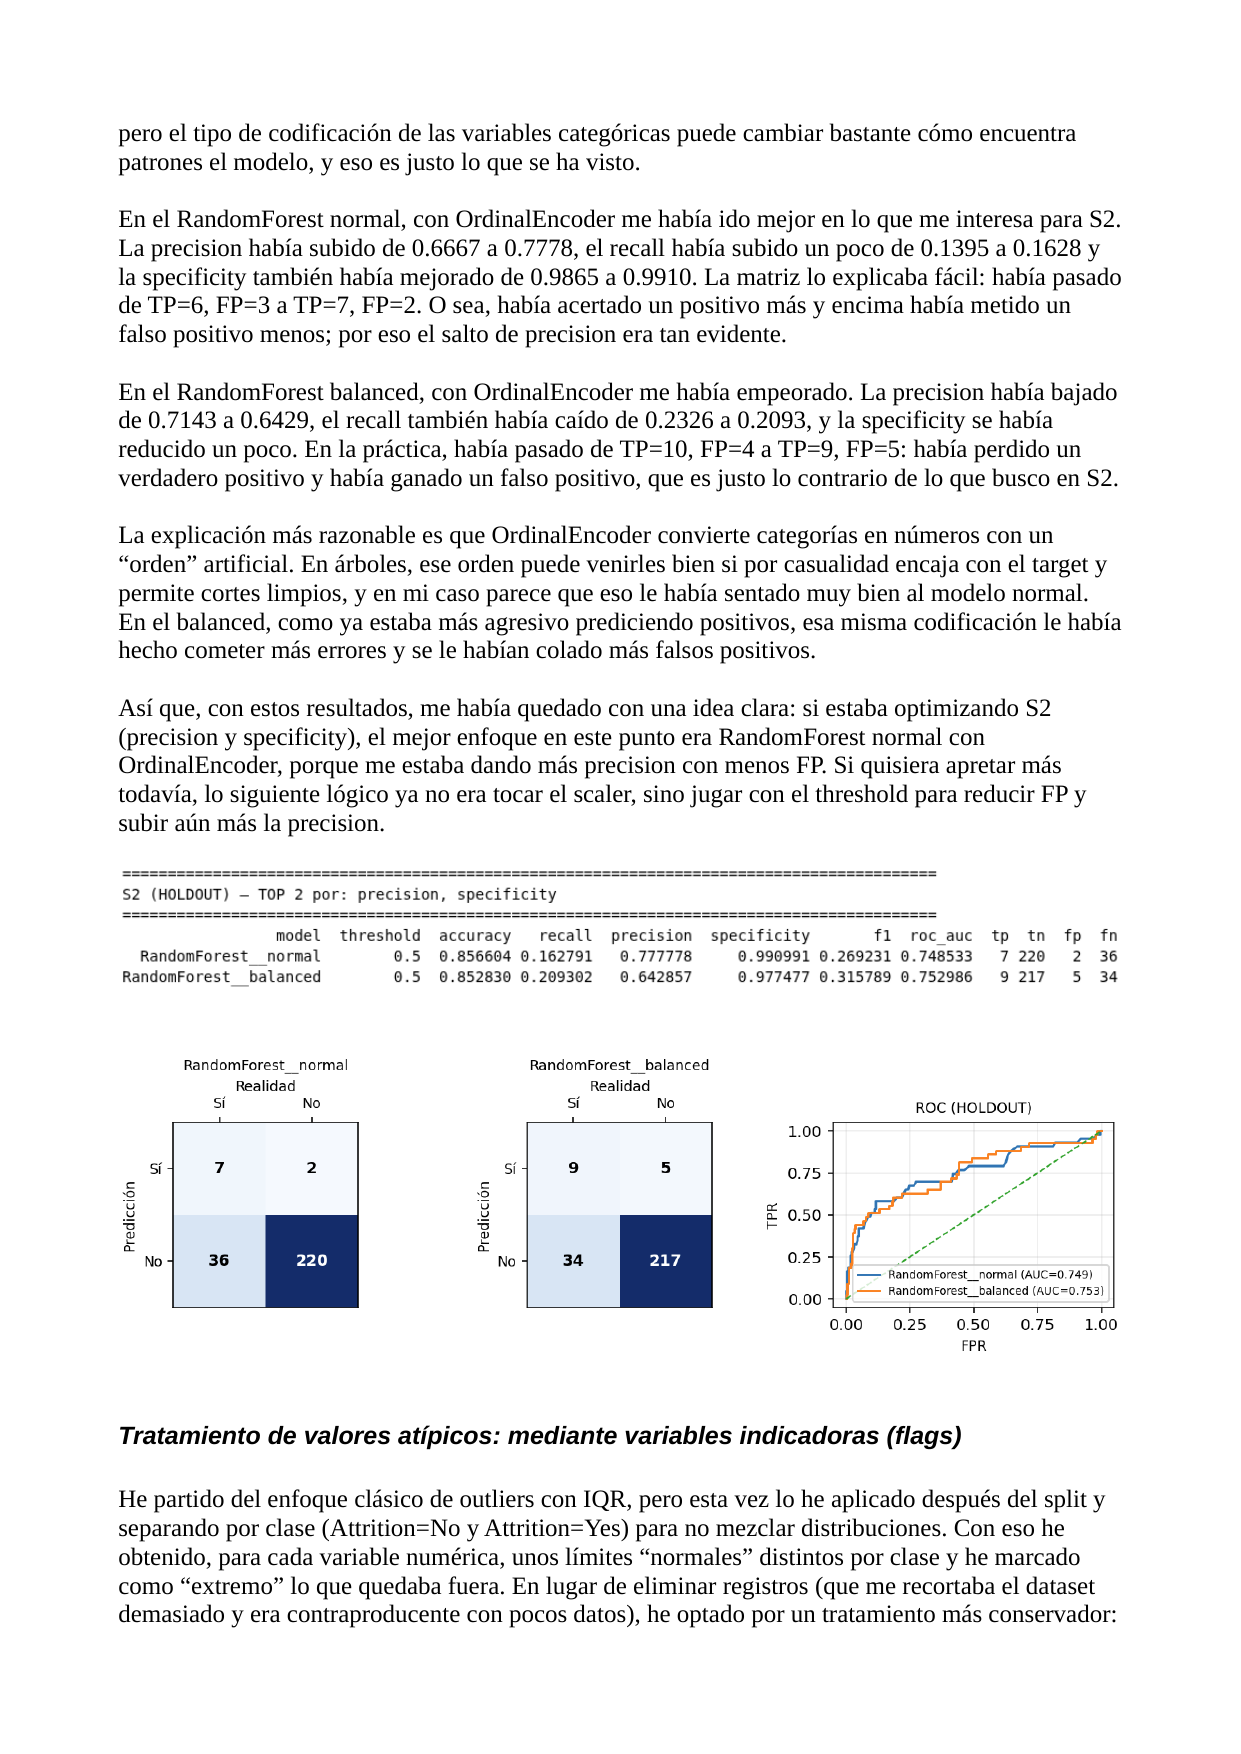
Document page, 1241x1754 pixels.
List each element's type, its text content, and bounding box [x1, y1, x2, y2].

text Así que, con estos resultados, me había quedado con una idea clara: si estaba optimizando S2 (precision y specificity), el mejor enfoque en este punto era RandomForest normal con OrdinalEncoder, porque me estaba dando más precision con menos FP. Si quisiera apretar más todavía, lo siguiente lógico ya no era tocar el scaler, sino jugar con el threshold para reducir FP y subir aún más la precision. [118, 693, 1122, 837]
picture [118, 1049, 1123, 1357]
text En el RandomForest normal, con OrdinalEncoder me había ido mejor en lo que me interesa para S2. La precision había subido de 0.6667 a 0.7778, el recall había subido un poco de 0.1395 a 0.1628 y la specificity también había mejorado de 0.9865 a 0.9910. La matriz lo explicaba fácil: había pasado de TP=6, FP=3 a TP=7, FP=2. O sea, había acertado un positivo más y encima había metido un falso positivo menos; por eso el salto de precision era tan evidente. [118, 204, 1122, 348]
subtitle Tratamiento de valores atípicos: mediante variables indicadoras (flags) [118, 1421, 1122, 1449]
text En el RandomForest balanced, con OrdinalEncoder me había empeorado. La precision había bajado de 0.7143 a 0.6429, el recall también había caído de 0.2326 a 0.2093, y la specificity se había reducido un poco. En la práctica, había pasado de TP=10, FP=4 a TP=9, FP=5: había perdido un verdadero positivo y había ganado un falso positivo, que es justo lo contrario de lo que busco en S2. [118, 377, 1122, 492]
text He partido del enfoque clásico de outliers con IQR, pero esta vez lo he aplicado después del split y separando por clase (Attrition=No y Attrition=Yes) para no mezclar distribuciones. Con eso he obtenido, para cada variable numérica, unos límites “normales” distintos por clase y he marcado como “extremo” lo que quedaba fuera. En lugar de eliminar registros (que me recortaba el dataset demasiado y era contraproducente con pocos datos), he optado por un tratamiento más conservador: [118, 1484, 1122, 1628]
text La explicación más razonable es que OrdinalEncoder convierte categorías en números con un “orden” artificial. En árboles, ese orden puede venirles bien si por casualidad encaja con el target y permite cortes limpios, y en mi caso parece que eso le había sentado muy bien al modelo normal. En el balanced, como ya estaba más agresivo prediciendo positivos, esa misma codificación le había hecho cometer más errores y se le habían colado más falsos positivos. [118, 521, 1122, 664]
picture [118, 865, 1123, 993]
text pero el tipo de codificación de las variables categóricas puede cambiar bastante cómo encuentra patrones el modelo, y eso es justo lo que se ha visto. [118, 118, 1122, 176]
